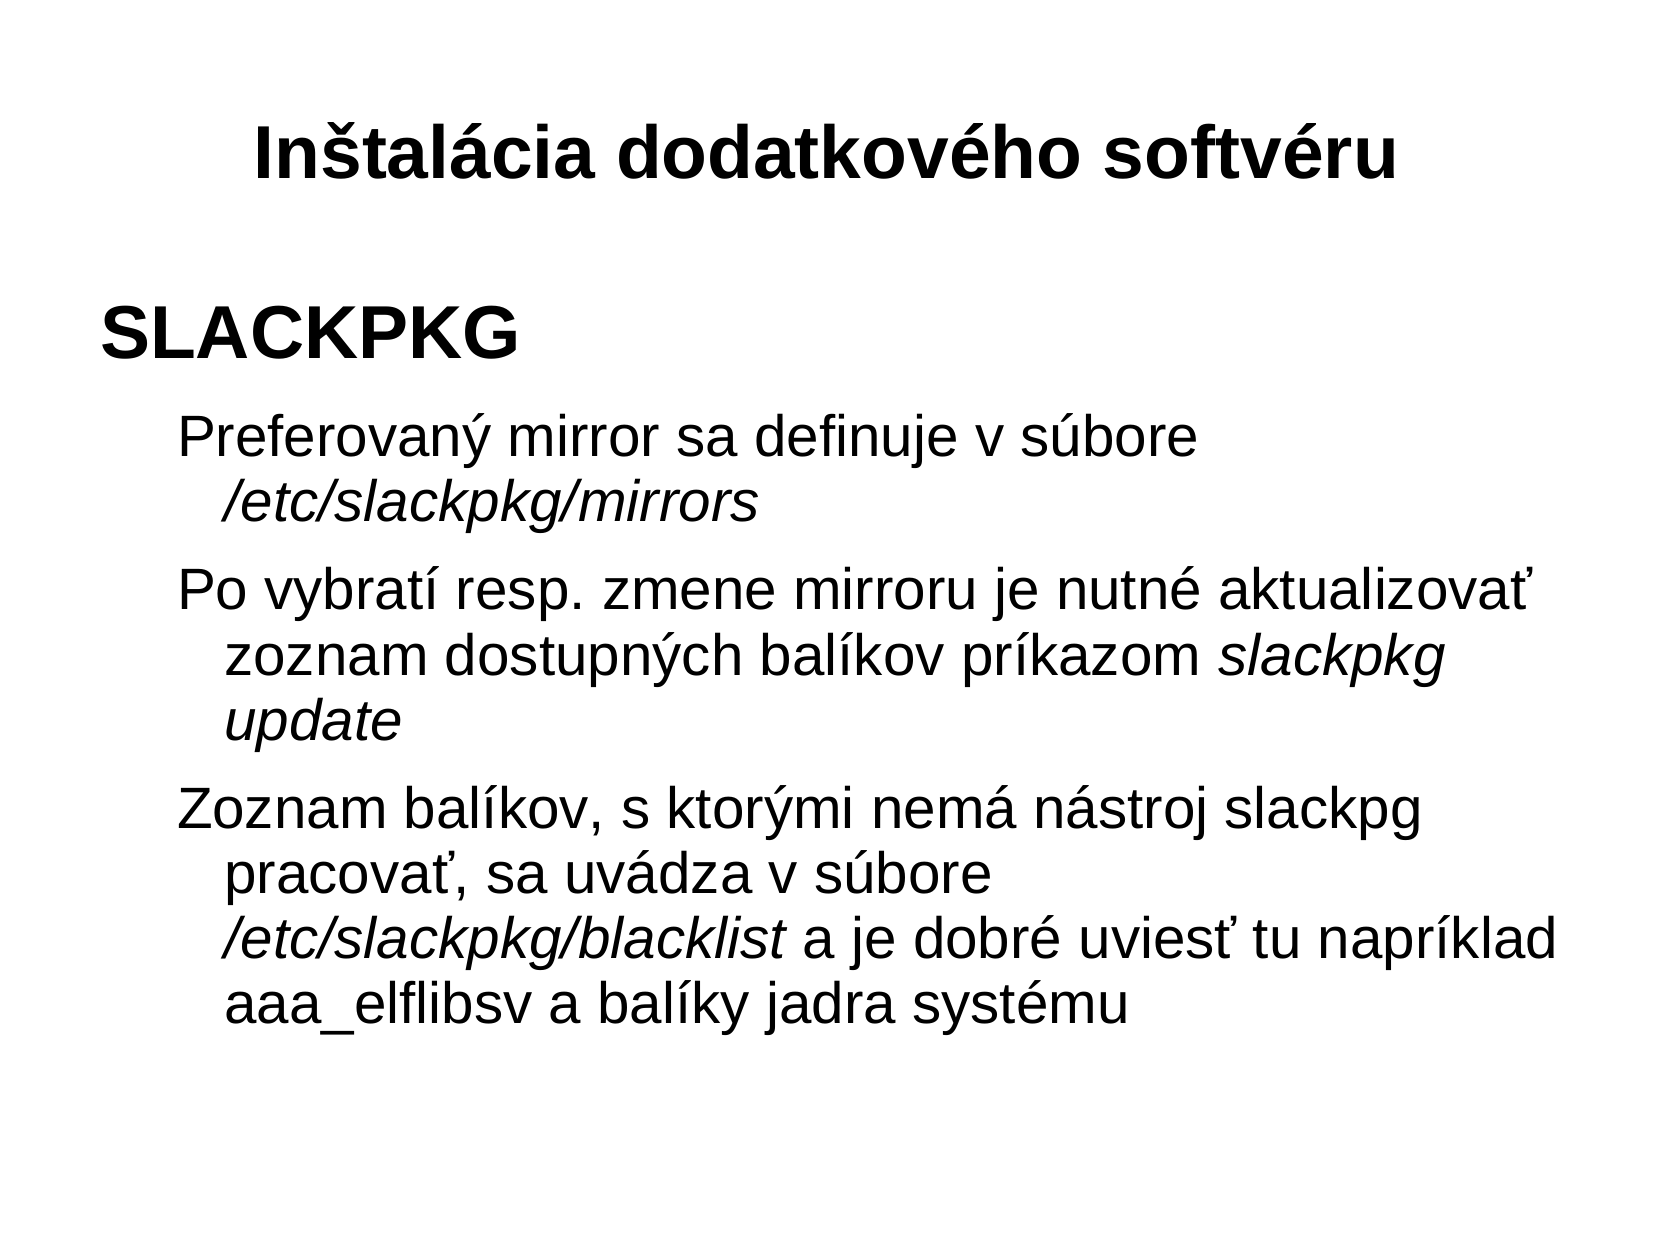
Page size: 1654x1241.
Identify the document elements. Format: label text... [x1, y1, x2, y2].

title Inštalácia dodatkového softvéru [82, 49, 1571, 257]
list SLACKPKG Preferovaný mirror sa definuje v súbore /etc/slackpkg/mirrors Po vybratí resp. zmene mirroru je nutné aktualizovať zoznam dostupných balíkov príkazom slackpkg update Zoznam balíkov, s ktorými nemá nástroj slackpg pracovať, sa uvádza v súbore /etc/slackpkg/blacklist a je dobré uviesť tu napríklad aaa_elflibsv a balíky jadra systému [82, 290, 1571, 1109]
